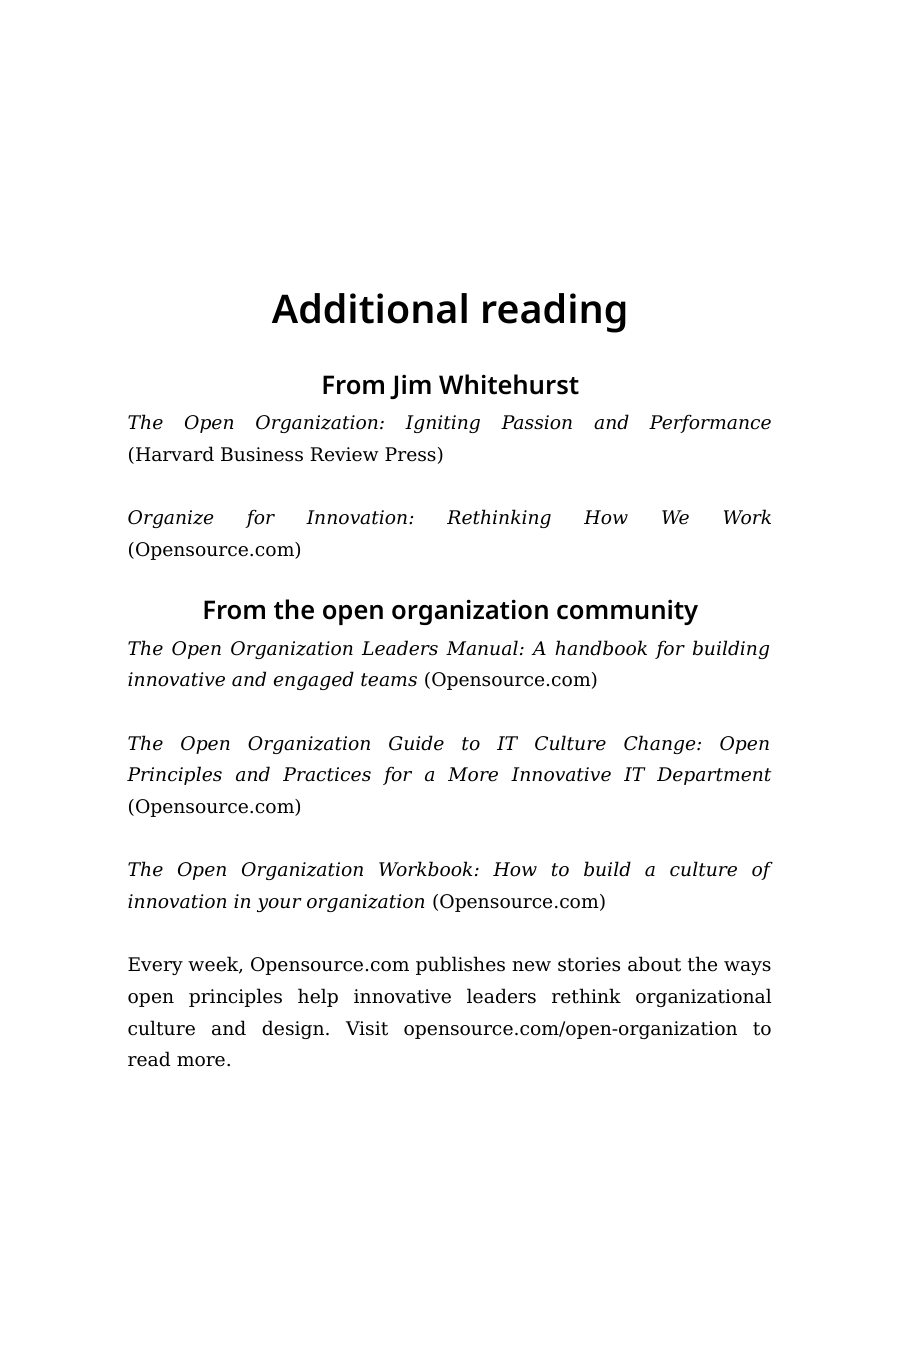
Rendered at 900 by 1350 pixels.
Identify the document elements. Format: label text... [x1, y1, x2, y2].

text The Open Organization Workbook: How to build a culture of innovation in your organization (Opensource.com) [127, 859, 772, 913]
subtitle Additional reading [127, 287, 772, 333]
text The Open Organization: Igniting Passion and Performance (Harvard Business Review Press) [127, 412, 772, 466]
text Organize for Innovation: Rethinking How We Work (Opensource.com) [127, 507, 772, 561]
text The Open Organization Leaders Manual: A handbook for building innovative and engaged teams (Opensource.com) [127, 638, 772, 691]
text Every week, Opensource.com publishes new stories about the ways open principles help innovative leaders rethink organizational culture and design. Visit opensource.com/open-organization to read more. [127, 954, 772, 1071]
text The Open Organization Guide to IT Culture Change: Open Principles and Practices for a More Innovative IT Department (Opensource.com) [127, 733, 772, 818]
subtitle From Jim Whitehurst [127, 371, 772, 400]
subtitle From the open organization community [127, 596, 772, 625]
